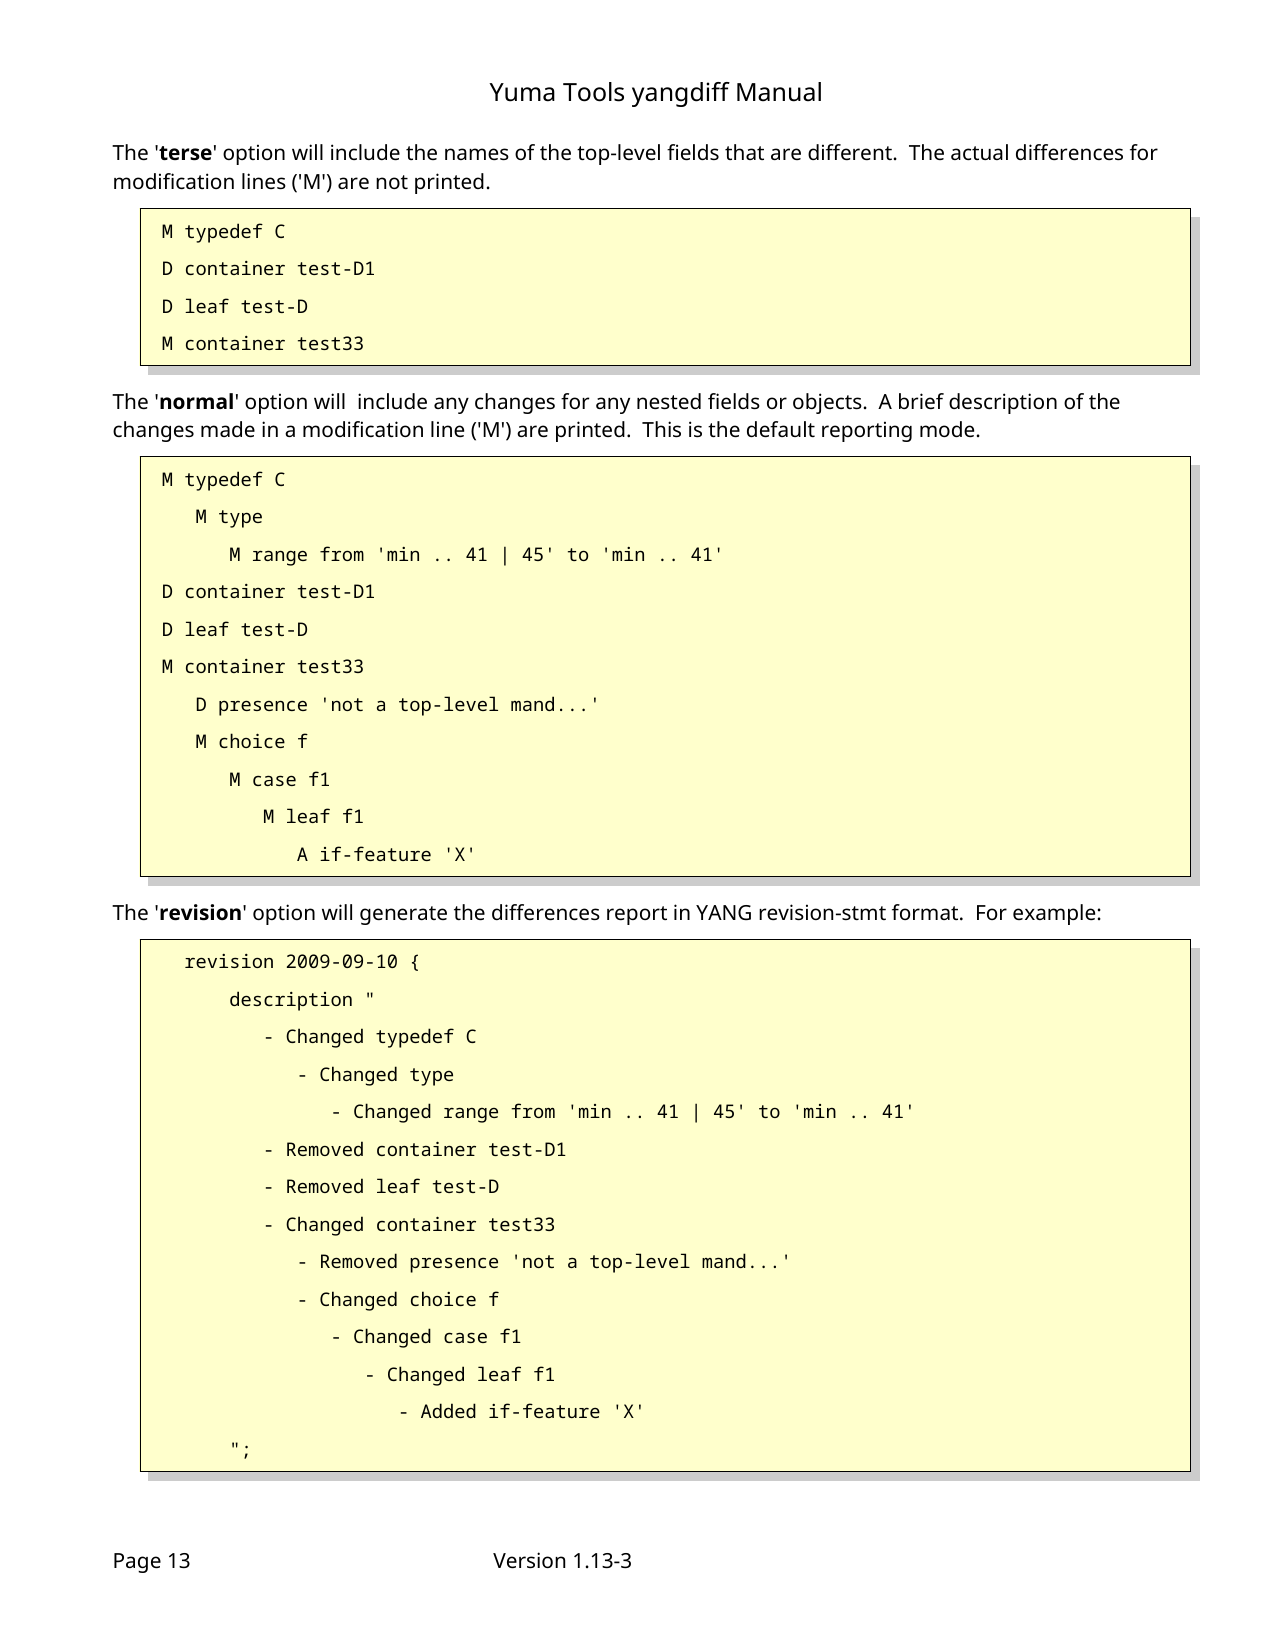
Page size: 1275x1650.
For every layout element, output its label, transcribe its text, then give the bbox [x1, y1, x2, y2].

text M typedef C [141, 457, 1190, 492]
text - Changed range from 'min .. 41 | 45' to 'min .. 41' [141, 1089, 1190, 1124]
text D leaf test-D [141, 283, 1190, 318]
text - Removed container test-D1 [141, 1126, 1190, 1162]
text revision 2009-09-10 { [141, 940, 1190, 974]
text description " [141, 976, 1190, 1012]
text The 'normal' option will include any changes for any nested fields or objects. A brief description of the changes made in a modification line ('M') are printed. This is the default reporting mode. [112, 387, 1200, 444]
text - Removed presence 'not a top-level mand...' [141, 1239, 1190, 1274]
text M choice f [141, 719, 1190, 754]
text M leaf f1 [141, 794, 1190, 829]
text - Changed type [141, 1051, 1190, 1087]
text - Changed choice f [141, 1276, 1190, 1312]
text D leaf test-D [141, 606, 1190, 642]
text M type [141, 494, 1190, 529]
text M case f1 [141, 756, 1190, 792]
text A if-feature 'X' [141, 831, 1190, 876]
text M container test33 [141, 320, 1190, 365]
text M range from 'min .. 41 | 45' to 'min .. 41' [141, 531, 1190, 567]
text - Changed case f1 [141, 1314, 1190, 1349]
text M typedef C [141, 209, 1190, 243]
text - Changed leaf f1 [141, 1351, 1190, 1387]
text "; [141, 1426, 1190, 1471]
text D container test-D1 [141, 569, 1190, 604]
text The 'revision' option will generate the differences report in YANG revision-stmt format. For example: [112, 898, 1200, 926]
text - Changed typedef C [141, 1014, 1190, 1049]
text D presence 'not a top-level mand...' [141, 681, 1190, 717]
text D container test-D1 [141, 245, 1190, 281]
text - Added if-feature 'X' [141, 1389, 1190, 1424]
text The 'terse' option will include the names of the top-level fields that are different. The actual differences for modification lines ('M') are not printed. [112, 138, 1200, 195]
text - Changed container test33 [141, 1201, 1190, 1237]
text - Removed leaf test-D [141, 1164, 1190, 1199]
text M container test33 [141, 644, 1190, 679]
